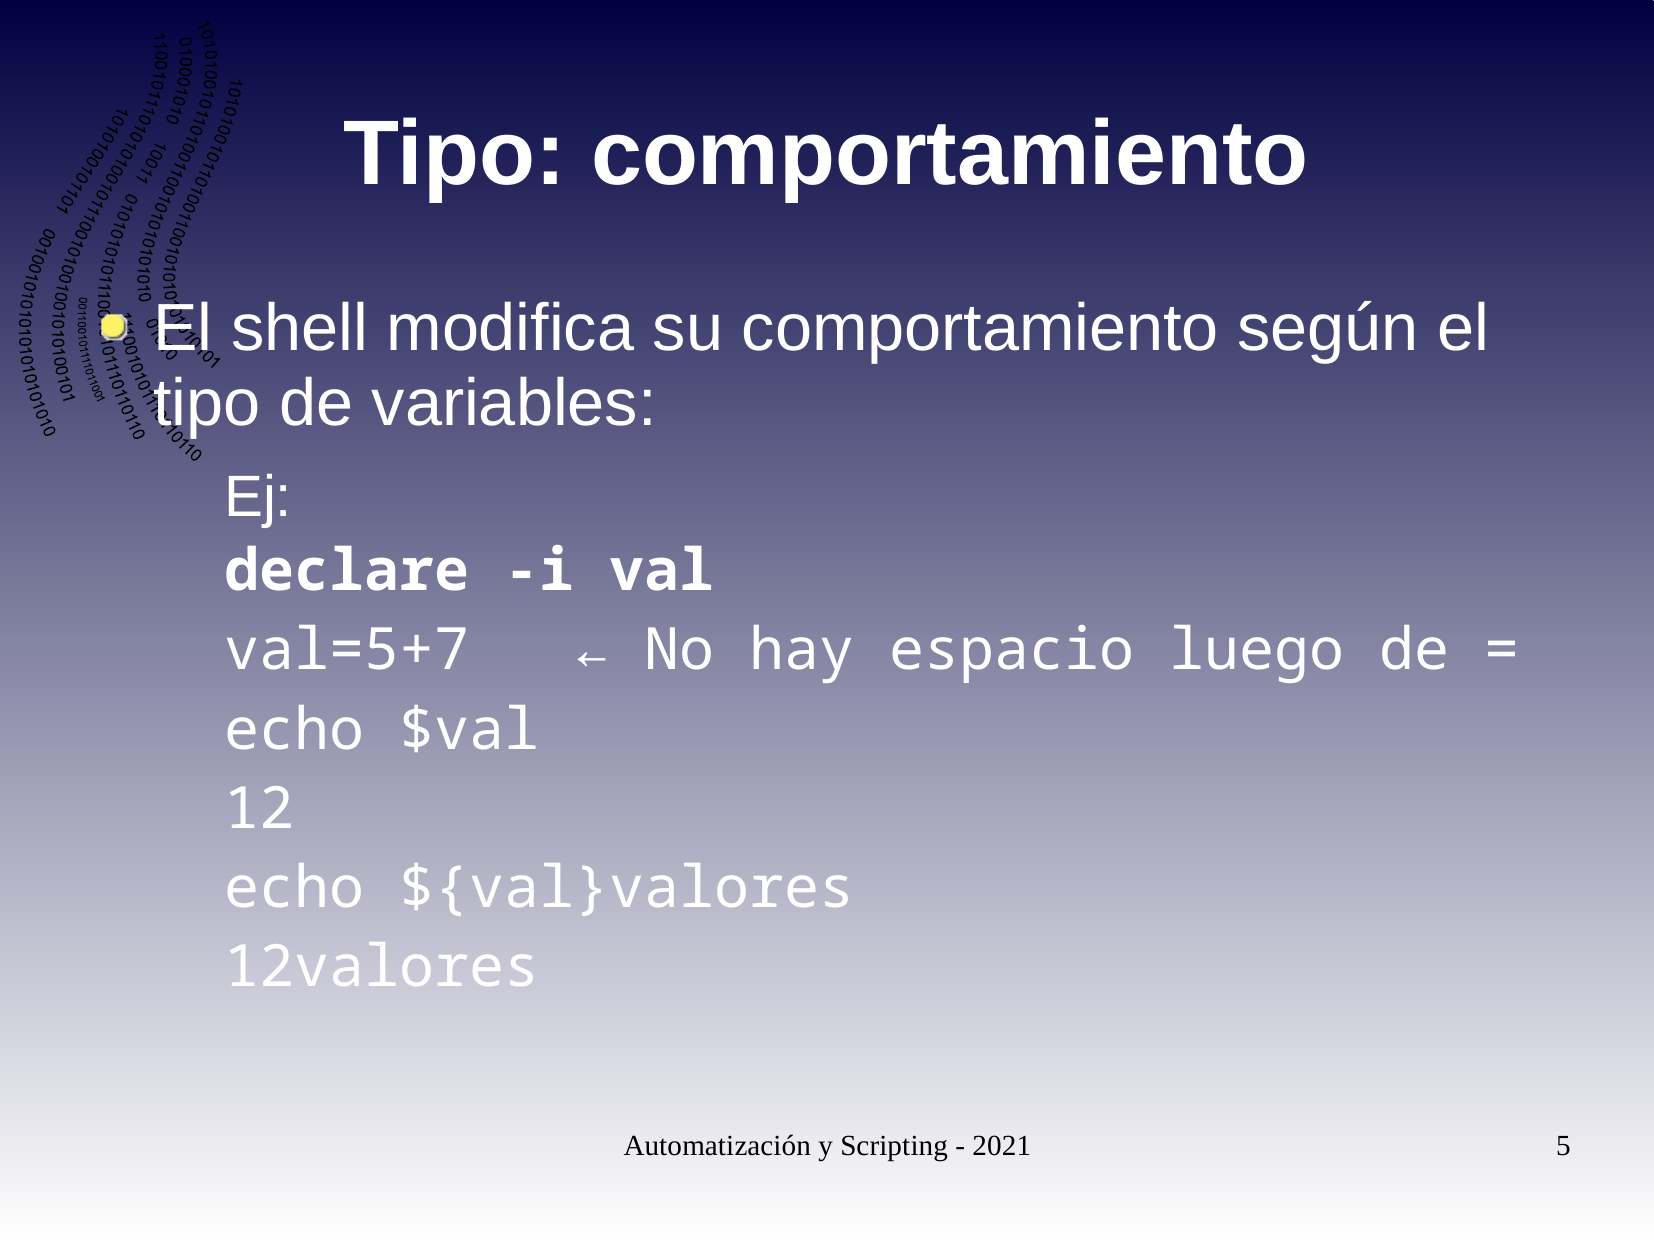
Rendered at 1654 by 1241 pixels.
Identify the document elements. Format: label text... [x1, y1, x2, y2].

title Tipo: comportamiento [82, 49, 1571, 257]
list El shell modifica su comportamiento según el tipo de variables: Ej: declare -i val val=5+7 ← No hay espacio luego de = echo $val 12 echo ${val}valores 12valores [82, 290, 1571, 1010]
picture [18, 20, 243, 461]
